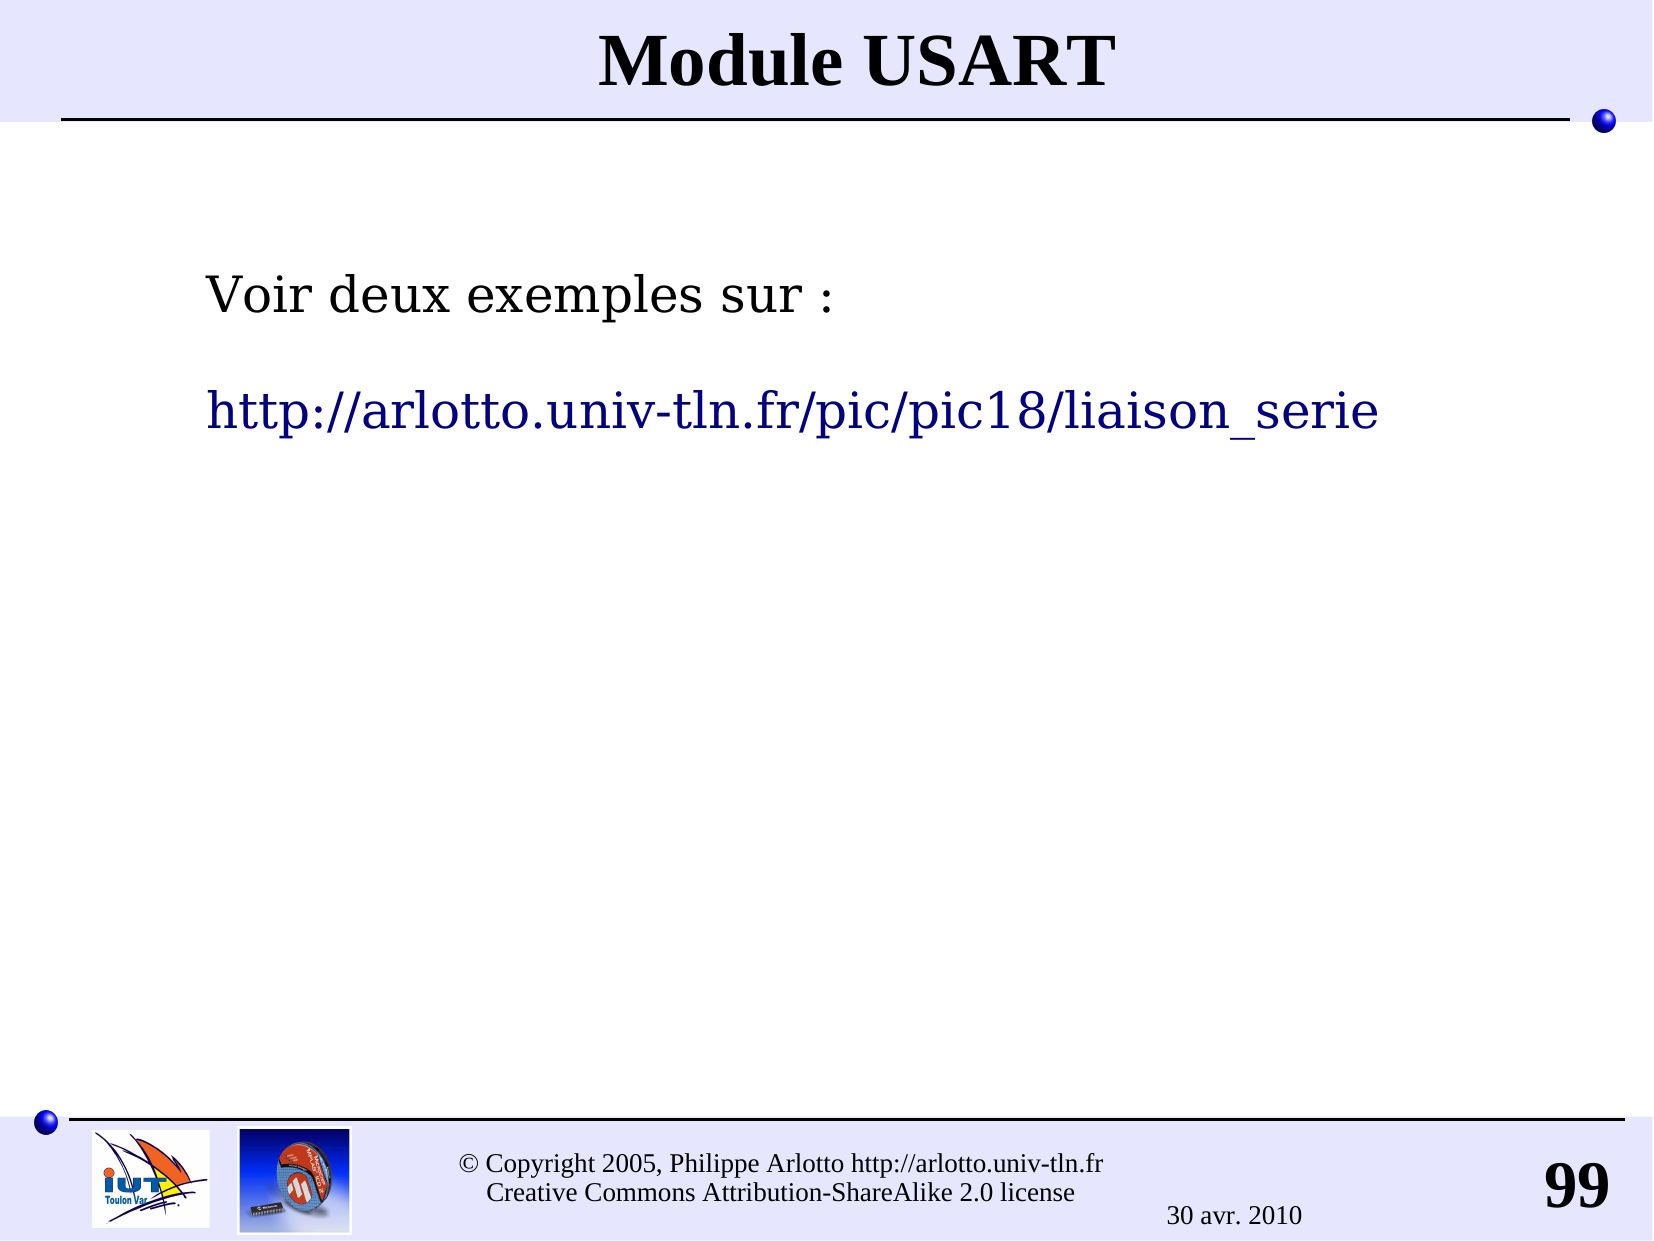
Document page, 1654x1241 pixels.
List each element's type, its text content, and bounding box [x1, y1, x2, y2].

text_box Voir deux exemples sur : http://arlotto.univ-tln.fr/pic/pic18/liaison_serie [206, 265, 1381, 557]
title Module USART [95, 11, 1585, 110]
picture [237, 1126, 352, 1235]
